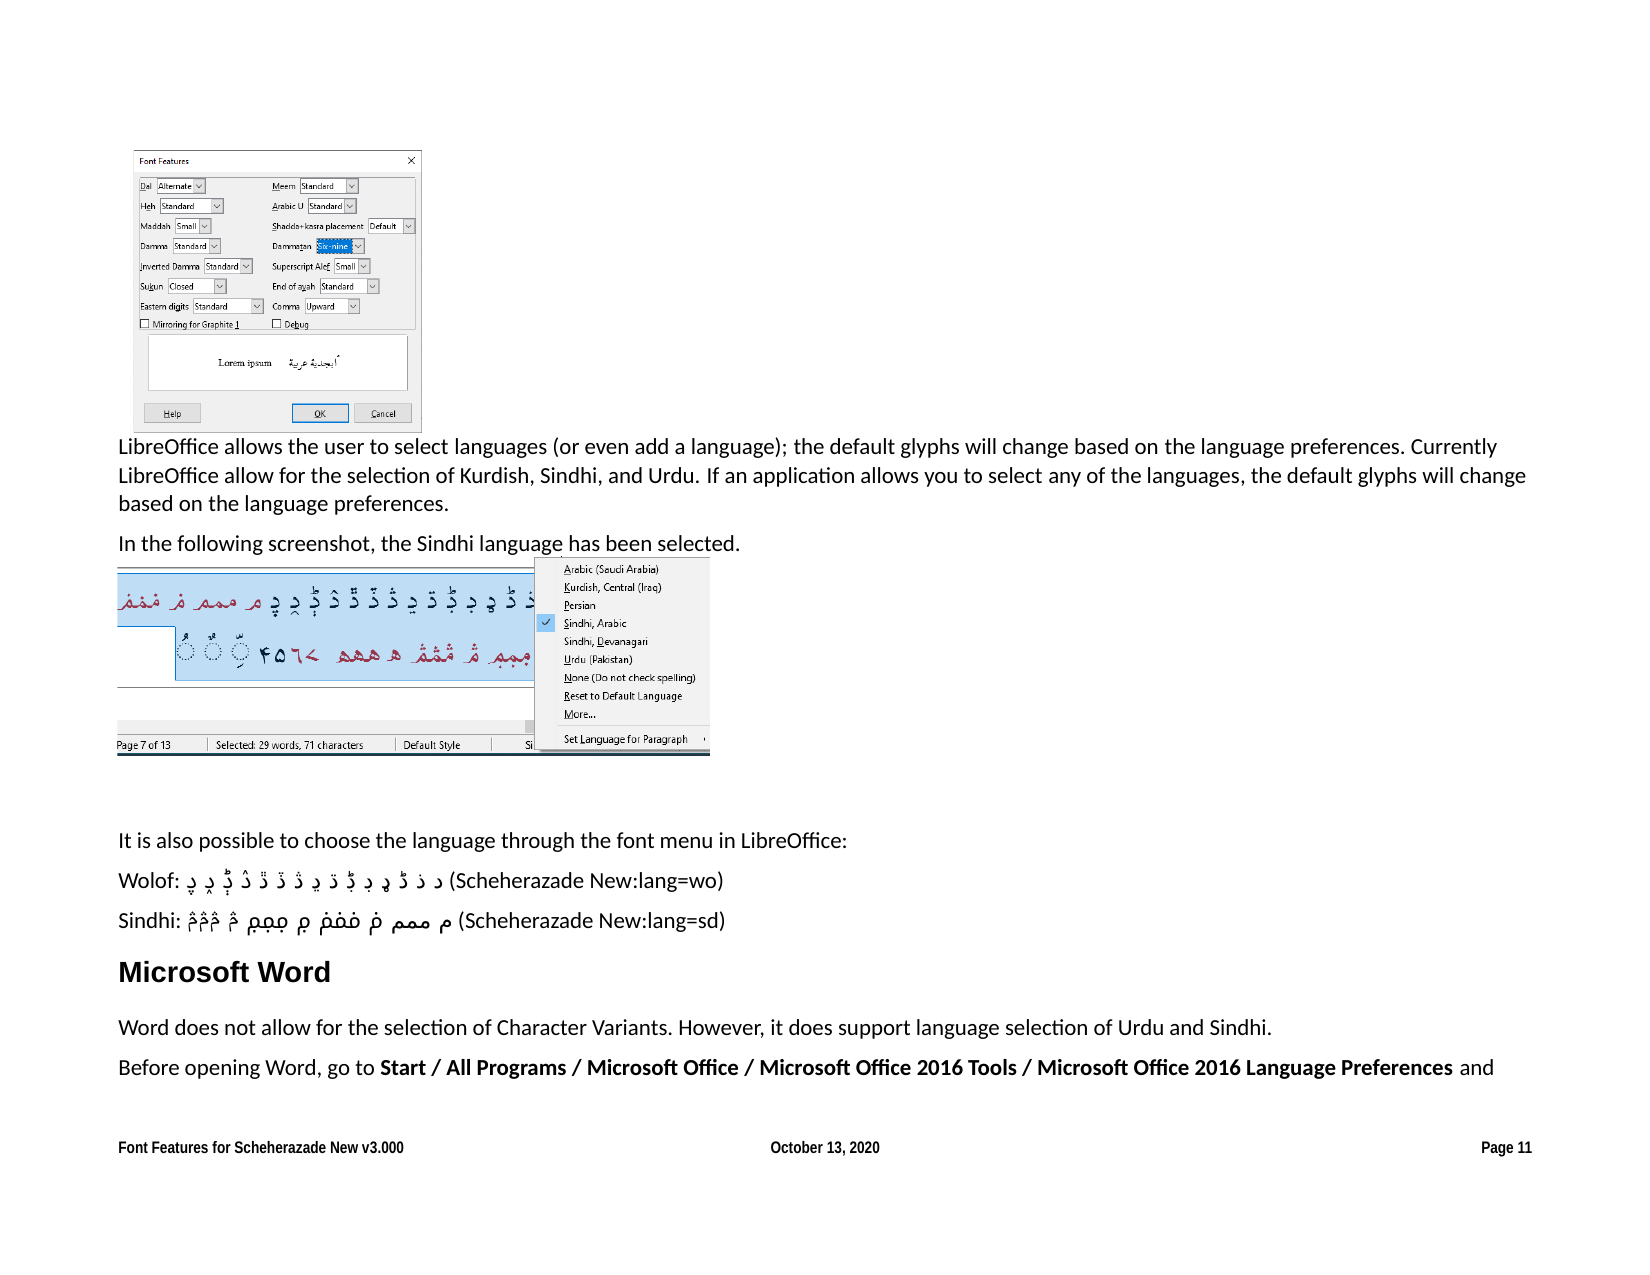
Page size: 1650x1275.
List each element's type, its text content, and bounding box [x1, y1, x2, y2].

text Before opening Word, go to Start / All Programs / Microsoft Office / Microsoft Office 2016 Tools / Microsoft Office 2016 Language Preferences and [118, 1053, 1532, 1081]
text Sindhi: م ممم ݥ ݥݥݥ ݦ ݦݦݦ ࢧ ࢧࢧࢧ (Scheherazade New:lang=sd) [118, 906, 1532, 934]
text LibreOffice allows the user to select languages (or even add a language); the default glyphs will change based on the language preferences. Currently LibreOffice allow for the selection of Kurdish, Sindhi, and Urdu. If an application allows you to select any of the languages, the default glyphs will change based on the language preferences. [118, 433, 1532, 517]
picture [117, 556, 710, 756]
picture [133, 150, 422, 433]
text Wolof: د ذ ڈ ډ ڊ ڋ ڌ ڍ ڎ ڏ ڐ ۮ ݙ ݚ ࢮ (Scheherazade New:lang=wo) [118, 866, 1532, 894]
text It is also possible to choose the language through the font menu in LibreOffice: [118, 826, 1532, 854]
subtitle Microsoft Word [118, 955, 1532, 988]
text Word does not allow for the selection of Character Variants. However, it does support language selection of Urdu and Sindhi. [118, 1013, 1532, 1041]
text In the following screenshot, the Sindhi language has been selected. [118, 529, 1532, 557]
